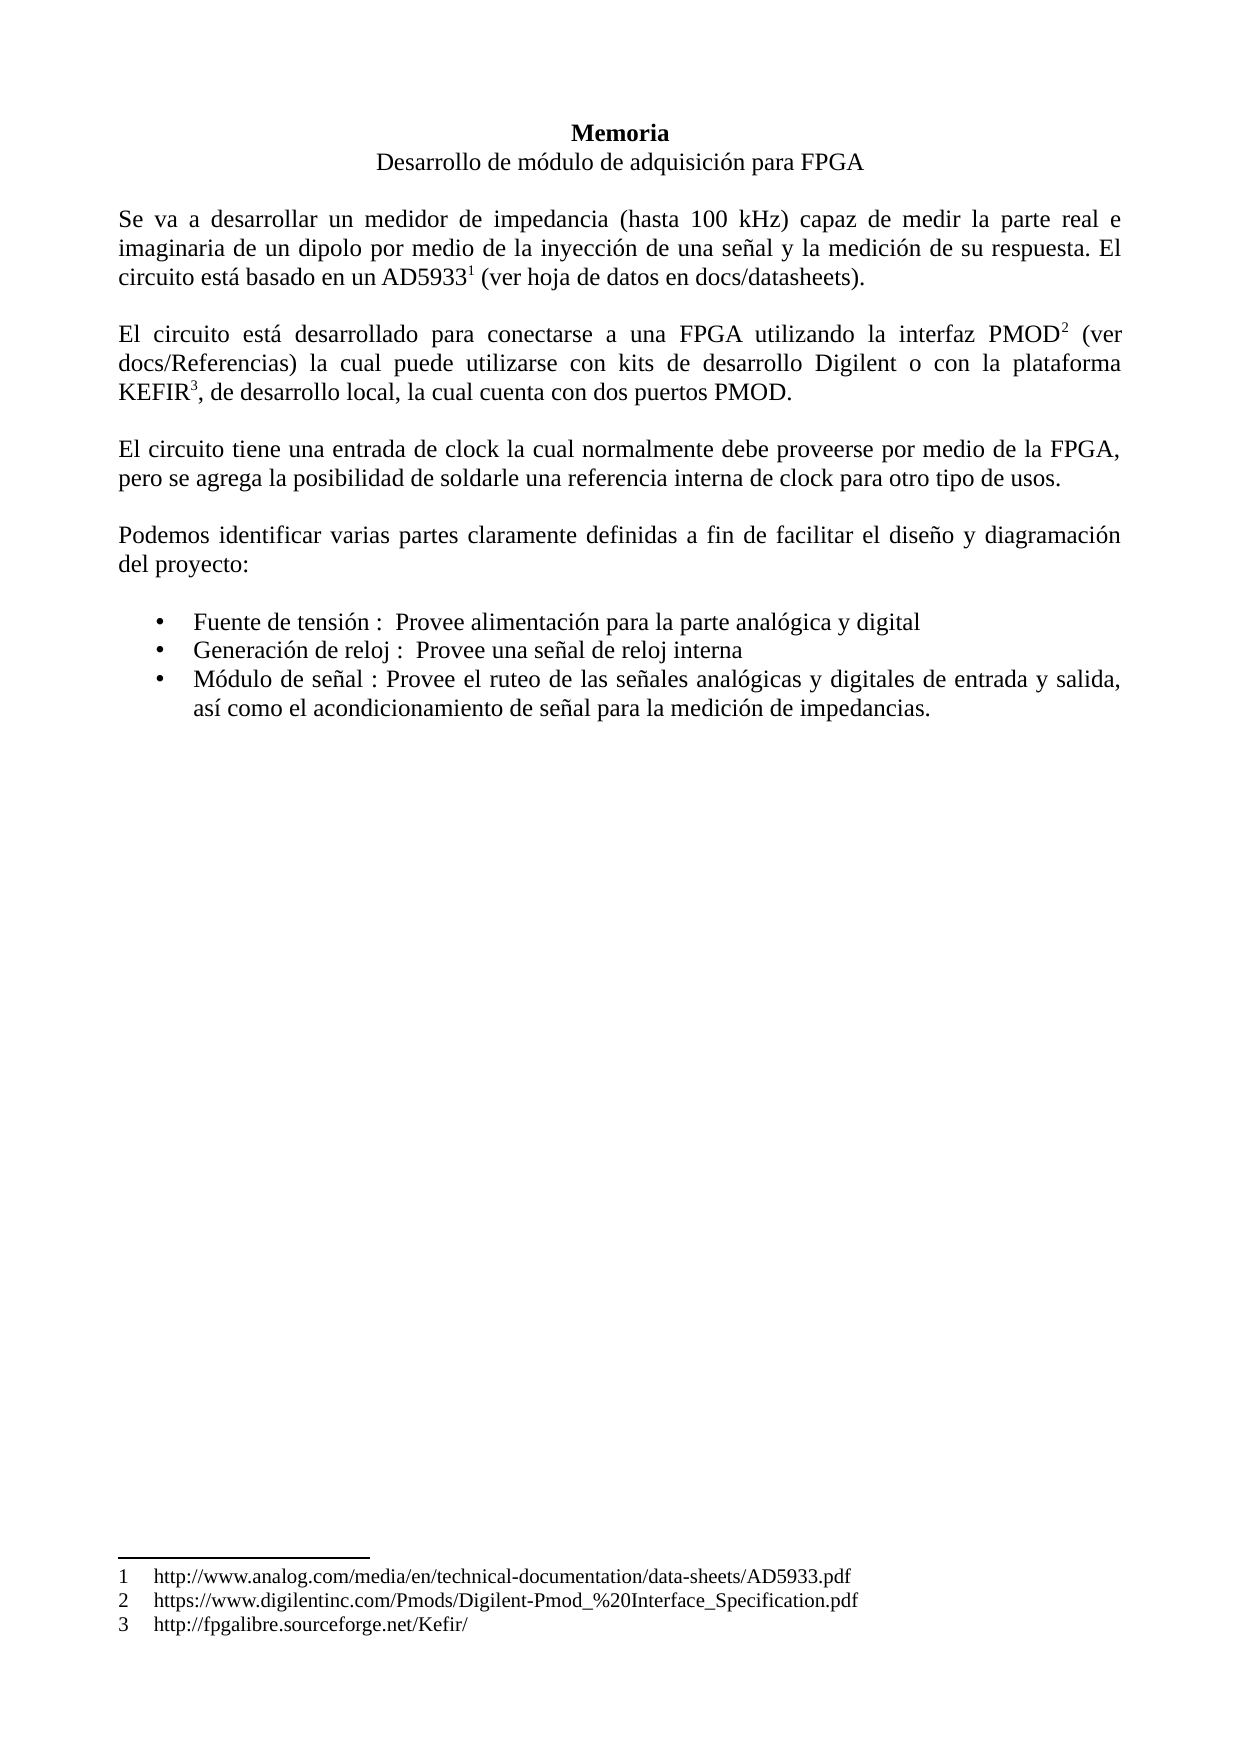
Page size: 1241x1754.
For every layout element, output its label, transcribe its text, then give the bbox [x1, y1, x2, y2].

list Fuente de tensión : Provee alimentación para la parte analógica y digital [156, 607, 1122, 636]
text http://fpgalibre.sourceforge.net/Kefir/ [118, 1612, 1122, 1636]
text El circuito tiene una entrada de clock la cual normalmente debe proveerse por medio de la FPGA, pero se agrega la posibilidad de soldarle una referencia interna de clock para otro tipo de usos. [118, 434, 1122, 492]
text http://www.analog.com/media/en/technical-documentation/data-sheets/AD5933.pdf [118, 1564, 1122, 1588]
text El circuito está desarrollado para conectarse a una FPGA utilizando la interfaz PMOD (ver docs/Referencias) la cual puede utilizarse con kits de desarrollo Digilent o con la plataforma KEFIR, de desarrollo local, la cual cuenta con dos puertos PMOD. [118, 319, 1122, 406]
text Se va a desarrollar un medidor de impedancia (hasta 100 kHz) capaz de medir la parte real e imaginaria de un dipolo por medio de la inyección de una señal y la medición de su respuesta. El circuito está basado en un AD5933 (ver hoja de datos en docs/datasheets). [118, 204, 1122, 291]
text Memoria [118, 118, 1122, 147]
list Generación de reloj : Provee una señal de reloj interna [156, 636, 1122, 664]
list Módulo de señal : Provee el ruteo de las señales analógicas y digitales de entrada y salida, así como el acondicionamiento de señal para la medición de impedancias. [156, 664, 1122, 722]
text Podemos identificar varias partes claramente definidas a fin de facilitar el diseño y diagramación del proyecto: [118, 521, 1122, 578]
text Desarrollo de módulo de adquisición para FPGA [118, 147, 1122, 176]
text https://www.digilentinc.com/Pmods/Digilent-Pmod_%20Interface_Specification.pdf [118, 1588, 1122, 1612]
